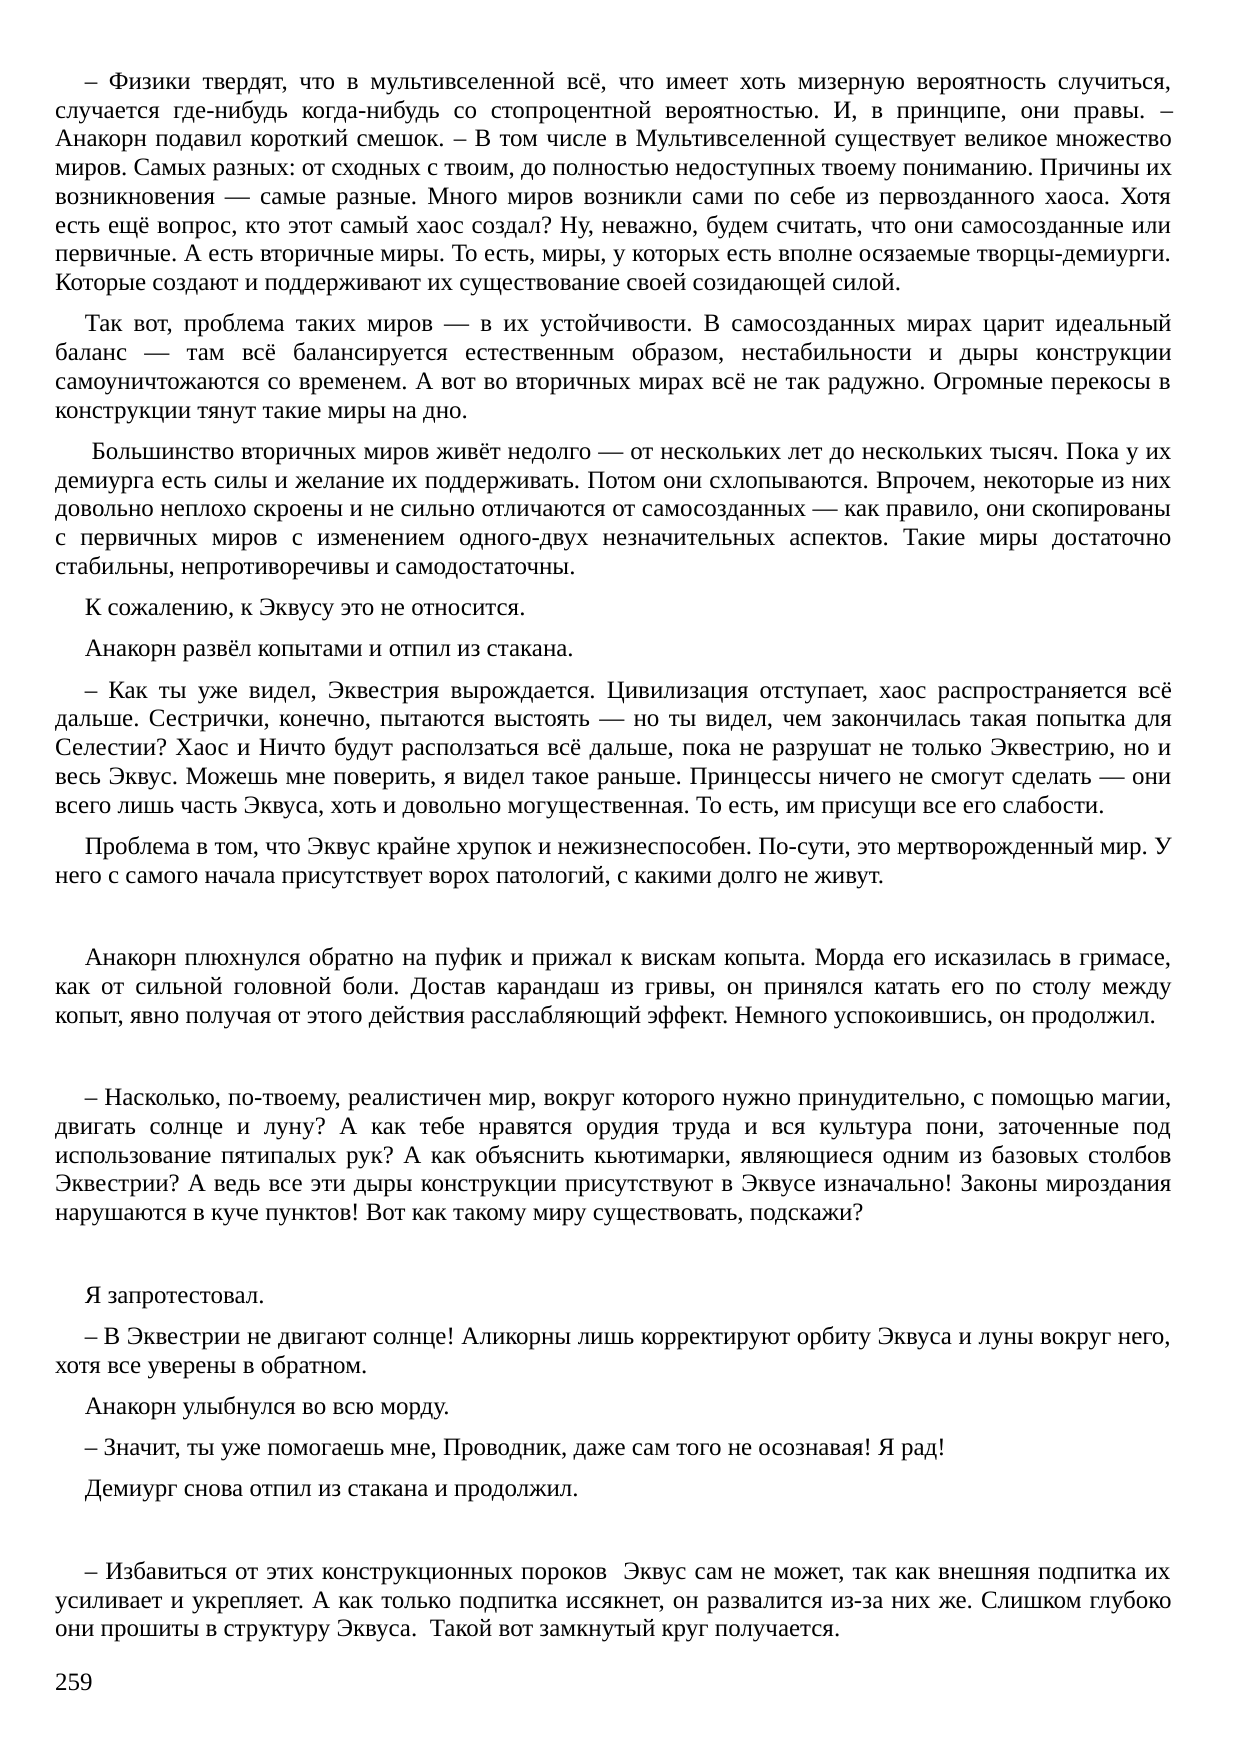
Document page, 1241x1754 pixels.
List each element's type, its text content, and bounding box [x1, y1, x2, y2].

text Так вот, проблема таких миров — в их устойчивости. В самосозданных мирах царит идеальный баланс — там всё балансируется естественным образом, нестабильности и дыры конструкции самоуничтожаются со временем. А вот во вторичных мирах всё не так радужно. Огромные перекосы в конструкции тянут такие миры на дно. [55, 308, 1173, 423]
text Анакорн улыбнулся во всю морду. [55, 1391, 1173, 1420]
text – Физики твердят, что в мультивселенной всё, что имеет хоть мизерную вероятность случиться, случается где-нибудь когда-нибудь со стопроцентной вероятностью. И, в принципе, они правы. – Анакорн подавил короткий смешок. – В том числе в Мультивселенной существует великое множество миров. Самых разных: от сходных с твоим, до полностью недоступных твоему пониманию. Причины их возникновения — самые разные. Много миров возникли сами по себе из первозданного хаоса. Хотя есть ещё вопрос, кто этот самый хаос создал? Ну, неважно, будем считать, что они самосозданные или первичные. А есть вторичные миры. То есть, миры, у которых есть вполне осязаемые творцы-демиурги. Которые создают и поддерживают их существование своей созидающей силой. [55, 66, 1173, 296]
text Большинство вторичных миров живёт недолго — от нескольких лет до нескольких тысяч. Пока у их демиурга есть силы и желание их поддерживать. Потом они схлопываются. Впрочем, некоторые из них довольно неплохо скроены и не сильно отличаются от самосозданных — как правило, они скопированы с первичных миров с изменением одного-двух незначительных аспектов. Такие миры достаточно стабильны, непротиворечивы и самодостаточны. [55, 436, 1173, 580]
text Демиург снова отпил из стакана и продолжил. [55, 1473, 1173, 1502]
text Анакорн развёл копытами и отпил из стакана. [55, 633, 1173, 662]
text К сожалению, к Эквусу это не относится. [55, 592, 1173, 621]
text Анакорн плюхнулся обратно на пуфик и прижал к вискам копыта. Морда его исказилась в гримасе, как от сильной головной боли. Достав карандаш из гривы, он принялся катать его по столу между копыт, явно получая от этого действия расслабляющий эффект. Немного успокоившись, он продолжил. [55, 942, 1173, 1028]
text – Значит, ты уже помогаешь мне, Проводник, даже сам того не осознавая! Я рад! [55, 1432, 1173, 1461]
text – Избавиться от этих конструкционных пороков Эквус сам не может, так как внешняя подпитка их усиливает и укрепляет. А как только подпитка иссякнет, он развалится из-за них же. Слишком глубоко они прошиты в структуру Эквуса. Такой вот замкнутый круг получается. [55, 1556, 1173, 1642]
text Я запротестовал. [55, 1280, 1173, 1308]
text Проблема в том, что Эквус крайне хрупок и нежизнеспособен. По-сути, это мертворожденный мир. У него с самого начала присутствует ворох патологий, с какими долго не живут. [55, 831, 1173, 888]
text – В Эквестрии не двигают солнце! Аликорны лишь корректируют орбиту Эквуса и луны вокруг него, хотя все уверены в обратном. [55, 1321, 1173, 1378]
text – Как ты уже видел, Эквестрия вырождается. Цивилизация отступает, хаос распространяется всё дальше. Сестрички, конечно, пытаются выстоять — но ты видел, чем закончилась такая попытка для Селестии? Хаос и Ничто будут расползаться всё дальше, пока не разрушат не только Эквестрию, но и весь Эквус. Можешь мне поверить, я видел такое раньше. Принцессы ничего не смогут сделать — они всего лишь часть Эквуса, хоть и довольно могущественная. То есть, им присущи все его слабости. [55, 675, 1173, 818]
text – Насколько, по-твоему, реалистичен мир, вокруг которого нужно принудительно, с помощью магии, двигать солнце и луну? А как тебе нравятся орудия труда и вся культура пони, заточенные под использование пятипалых рук? А как объяснить кьютимарки, являющиеся одним из базовых столбов Эквестрии? А ведь все эти дыры конструкции присутствуют в Эквусе изначально! Законы мироздания нарушаются в куче пунктов! Вот как такому миру существовать, подскажи? [55, 1082, 1173, 1226]
